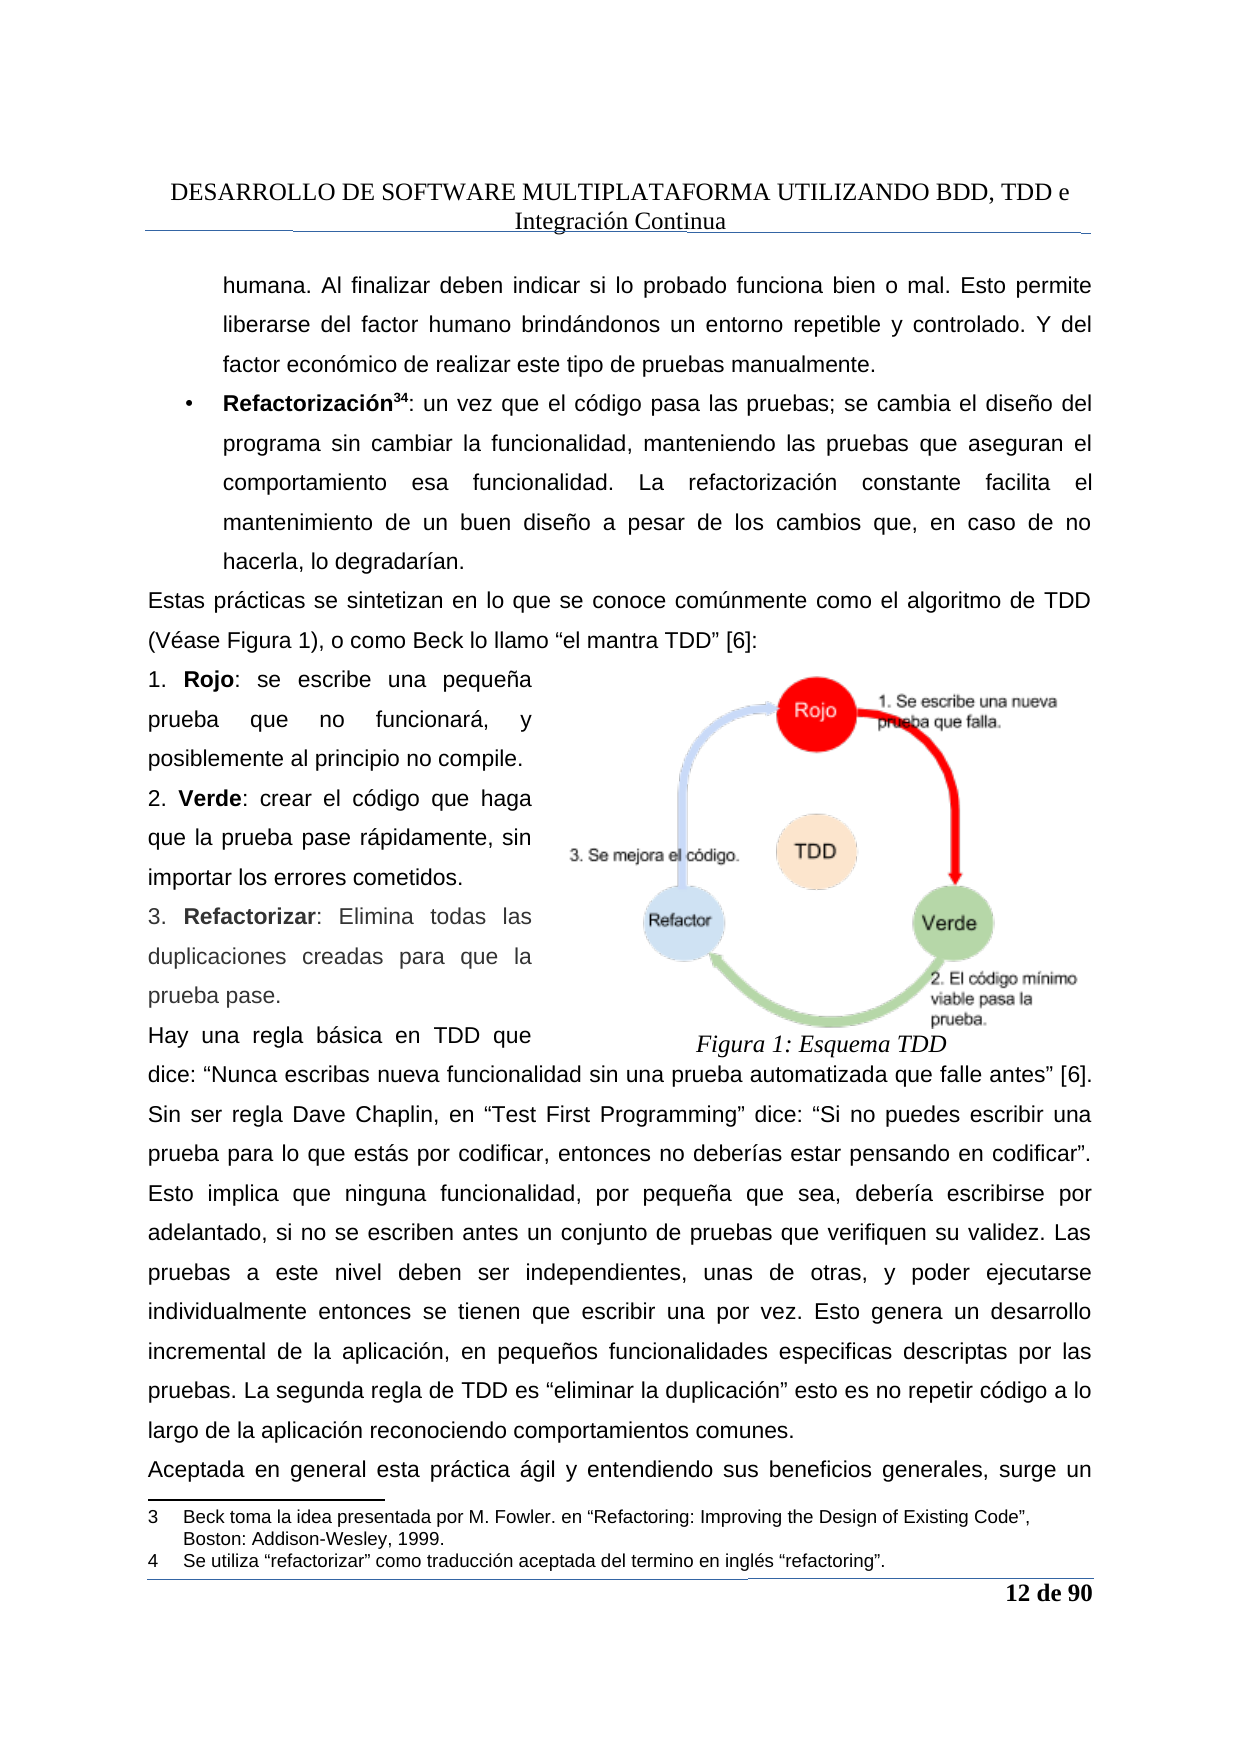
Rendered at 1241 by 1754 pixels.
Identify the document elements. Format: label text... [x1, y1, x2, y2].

text 3. Refactorizar: Elimina todas las duplicaciones creadas para que la prueba pase. [148, 903, 550, 1009]
text Estas prácticas se sintetizan en lo que se conoce comúnmente como el algoritmo de TDD (Véase Figura 1), o como Beck lo llamo “el mantra TDD” [6]: [148, 587, 1093, 653]
text 1. Rojo: se escribe una pequeña prueba que no funcionará, y posiblemente al principio no compile. [148, 666, 1093, 772]
list humana. Al finalizar deben indicar si lo probado funciona bien o mal. Esto permite liberarse del factor humano brindándonos un entorno repetible y controlado. Y del factor económico de realizar este tipo de pruebas manualmente. [185, 272, 1093, 377]
picture [556, 675, 1087, 1029]
text Hay una regla básica en TDD que dice: “Nunca escribas nueva funcionalidad sin una prueba automatizada que falle antes” [6]. Sin ser regla Dave Chaplin, en “Test First Programming” dice: “Si no puedes escribir una prueba para lo que estás por codificar, entonces no deberías estar pensando en codificar”. Esto implica que ninguna funcionalidad, por pequeña que sea, debería escribirse por adelantado, si no se escriben antes un conjunto de pruebas que verifiquen su validez. Las pruebas a este nivel deben ser independientes, unas de otras, y poder ejecutarse individualmente entonces se tienen que escribir una por vez. Esto genera un desarrollo incremental de la aplicación, en pequeños funcionalidades especificas descriptas por las pruebas. La segunda regla de TDD es “eliminar la duplicación” esto es no repetir código a lo largo de la aplicación reconociendo comportamientos comunes. [148, 1022, 1093, 1443]
text 2. Verde: crear el código que haga que la prueba pase rápidamente, sin importar los errores cometidos. [148, 785, 550, 890]
list Refactorización: un vez que el código pasa las pruebas; se cambia el diseño del programa sin cambiar la funcionalidad, manteniendo las pruebas que aseguran el comportamiento esa funcionalidad. La refactorización constante facilita el mantenimiento de un buen diseño a pesar de los cambios que, en caso de no hacerla, lo degradarían. [185, 390, 1093, 574]
list Beck toma la idea presentada por M. Fowler. en “Refactoring: Improving the Design of Existing Code”, Boston: Addison-Wesley, 1999. [148, 1506, 1093, 1549]
text Figura 1: Esquema TDD [550, 1029, 1093, 1057]
list Se utiliza “refactorizar” como traducción aceptada del termino en inglés “refactoring”. [148, 1549, 1093, 1571]
text Aceptada en general esta práctica ágil y entendiendo sus beneficios generales, surge un [148, 1456, 1093, 1482]
